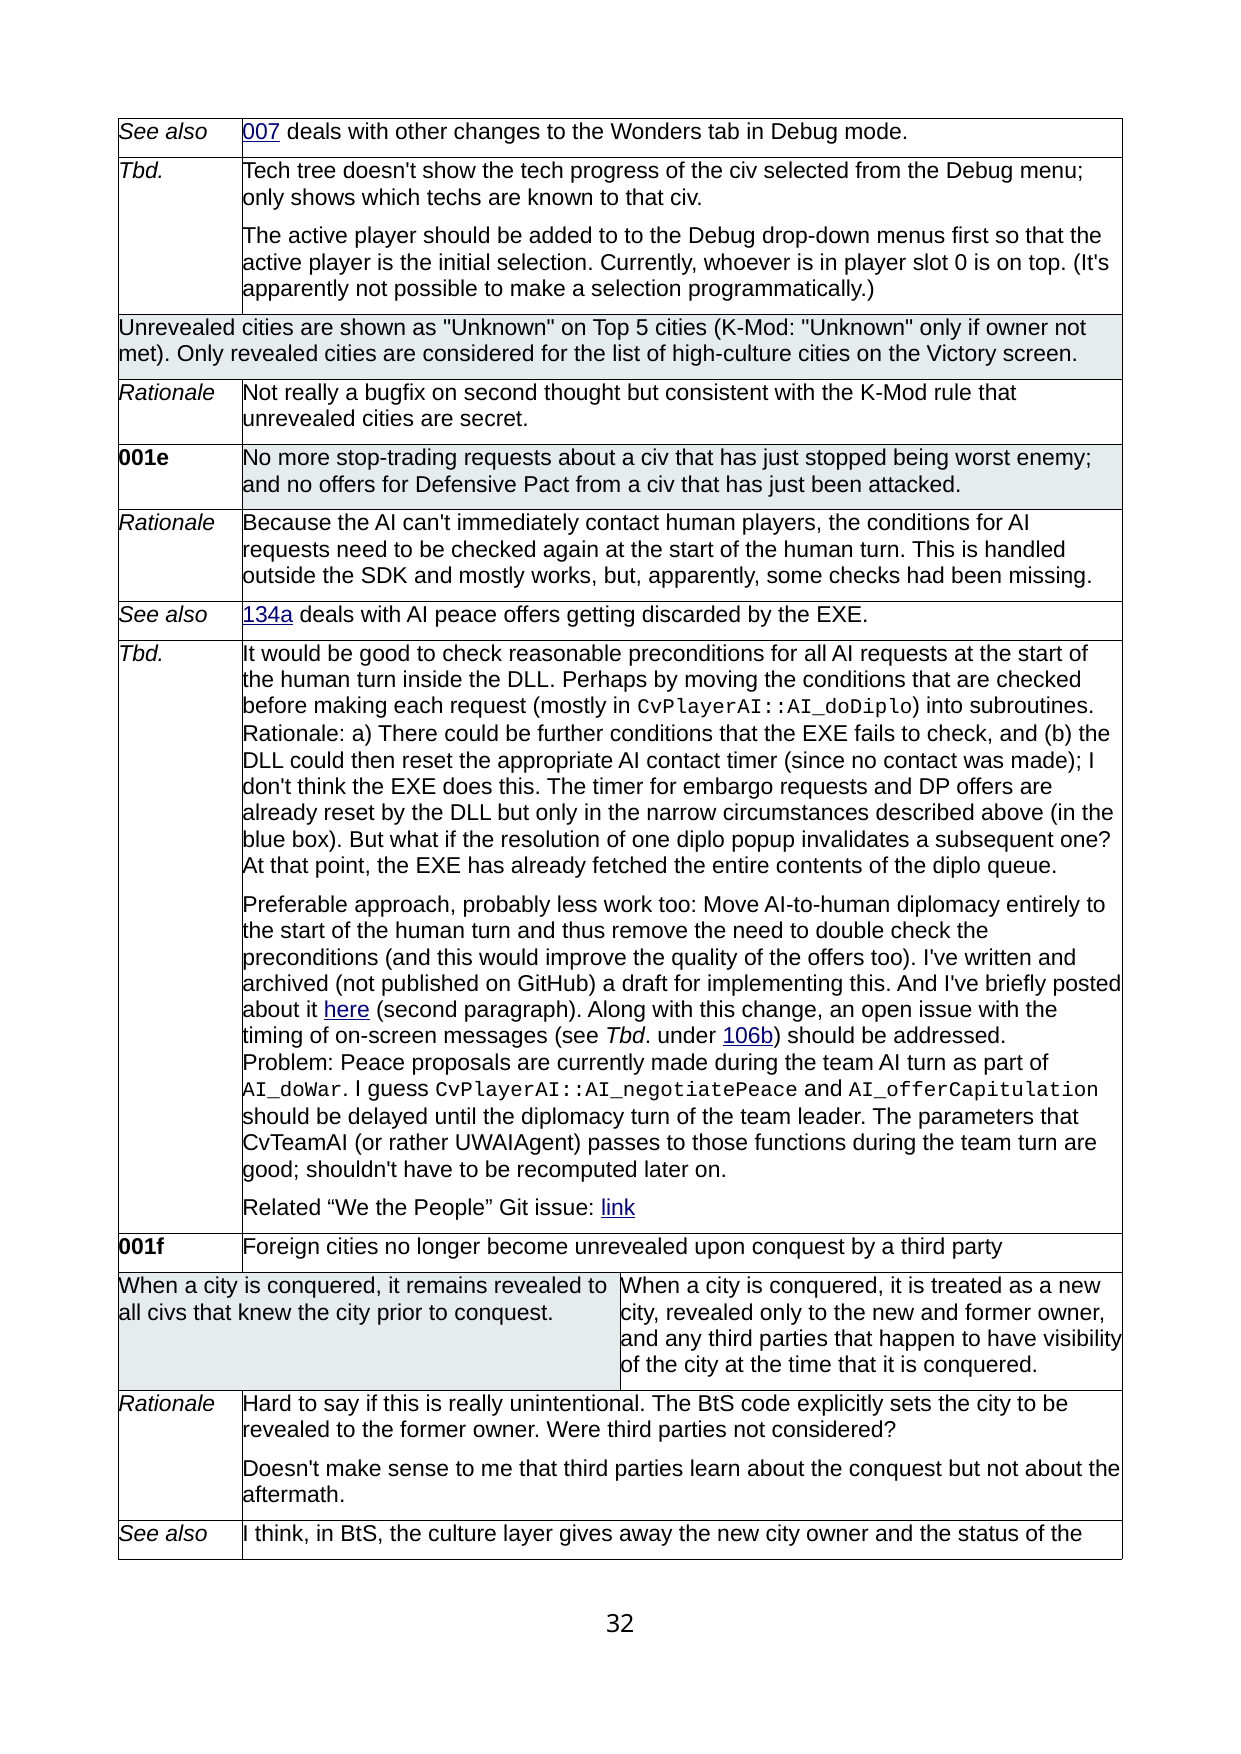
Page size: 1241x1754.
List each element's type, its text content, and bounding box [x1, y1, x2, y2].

table_cell Tech tree doesn't show the tech progress of the civ selected from the Debug menu; only shows which techs are known to that civ. The active player should be added to to the Debug drop-down menus first so that the active player is the initial selection. Currently, whoever is in player slot 0 is on top. (It's apparently not possible to make a selection programmatically.) [243, 158, 1122, 314]
table_cell I think, in BtS, the culture layer gives away the new city owner and the status of the [243, 1521, 1122, 1559]
table_cell 001e [119, 445, 242, 509]
table_cell Hard to say if this is really unintentional. The BtS code explicitly sets the city to be revealed to the former owner. Were third parties not considered? Doesn't make sense to me that third parties learn about the conquest but not about the aftermath. [243, 1391, 1122, 1520]
table_cell Rationale [119, 510, 242, 601]
table_cell Foreign cities no longer become unrevealed upon conquest by a third party [243, 1234, 1122, 1272]
table_cell Tbd. [119, 641, 242, 1233]
table_cell It would be good to check reasonable preconditions for all AI requests at the start of the human turn inside the DLL. Perhaps by moving the conditions that are checked before making each request (mostly in CvPlayerAI::AI_doDiplo) into subroutines. Rationale: a) There could be further conditions that the EXE fails to check, and (b) the DLL could then reset the appropriate AI contact timer (since no contact was made); I don't think the EXE does this. The timer for embargo requests and DP offers are already reset by the DLL but only in the narrow circumstances described above (in the blue box). But what if the resolution of one diplo popup invalidates a subsequent one? At that point, the EXE has already fetched the entire contents of the diplo queue. Preferable approach, probably less work too: Move AI-to-human diplomacy entirely to the start of the human turn and thus remove the need to double check the preconditions (and this would improve the quality of the offers too). I've written and archived (not published on GitHub) a draft for implementing this. And I've briefly posted about it here (second paragraph). Along with this change, an open issue with the timing of on-screen messages (see Tbd. under 106b) should be addressed. Problem: Peace proposals are currently made during the team AI turn as part of AI_doWar. I guess CvPlayerAI::AI_negotiatePeace and AI_offerCapitulation should be delayed until the diplomacy turn of the team leader. The parameters that CvTeamAI (or rather UWAIAgent) passes to those functions during the team turn are good; shouldn't have to be recomputed later on. Related “We the People” Git issue: link [243, 641, 1122, 1233]
table_cell No more stop-trading requests about a civ that has just stopped being worst enemy; and no offers for Defensive Pact from a civ that has just been attacked. [243, 445, 1122, 509]
table_cell 134a deals with AI peace offers getting discarded by the EXE. [243, 602, 1122, 640]
table_cell 001f [119, 1234, 242, 1272]
table_cell See also [119, 119, 242, 157]
table_cell Because the AI can't immediately contact human players, the conditions for AI requests need to be checked again at the start of the human turn. This is handled outside the SDK and mostly works, but, apparently, some checks had been missing. [243, 510, 1122, 601]
table_cell Rationale [119, 1391, 242, 1520]
table_cell 007 deals with other changes to the Wonders tab in Debug mode. [243, 119, 1122, 157]
table_cell Rationale [119, 380, 242, 444]
table_cell When a city is conquered, it is treated as a new city, revealed only to the new and former owner, and any third parties that happen to have visibility of the city at the time that it is conquered. [621, 1273, 1122, 1390]
table_cell Tbd. [119, 158, 242, 314]
table_cell See also [119, 602, 242, 640]
table_cell See also [119, 1521, 242, 1559]
table_cell Unrevealed cities are shown as "Unknown" on Top 5 cities (K-Mod: "Unknown" only if owner not met). Only revealed cities are considered for the list of high-culture cities on the Victory screen. [119, 315, 1122, 379]
table_cell When a city is conquered, it remains revealed to all civs that knew the city prior to conquest. [119, 1273, 620, 1390]
table_cell Not really a bugfix on second thought but consistent with the K-Mod rule that unrevealed cities are secret. [243, 380, 1122, 444]
